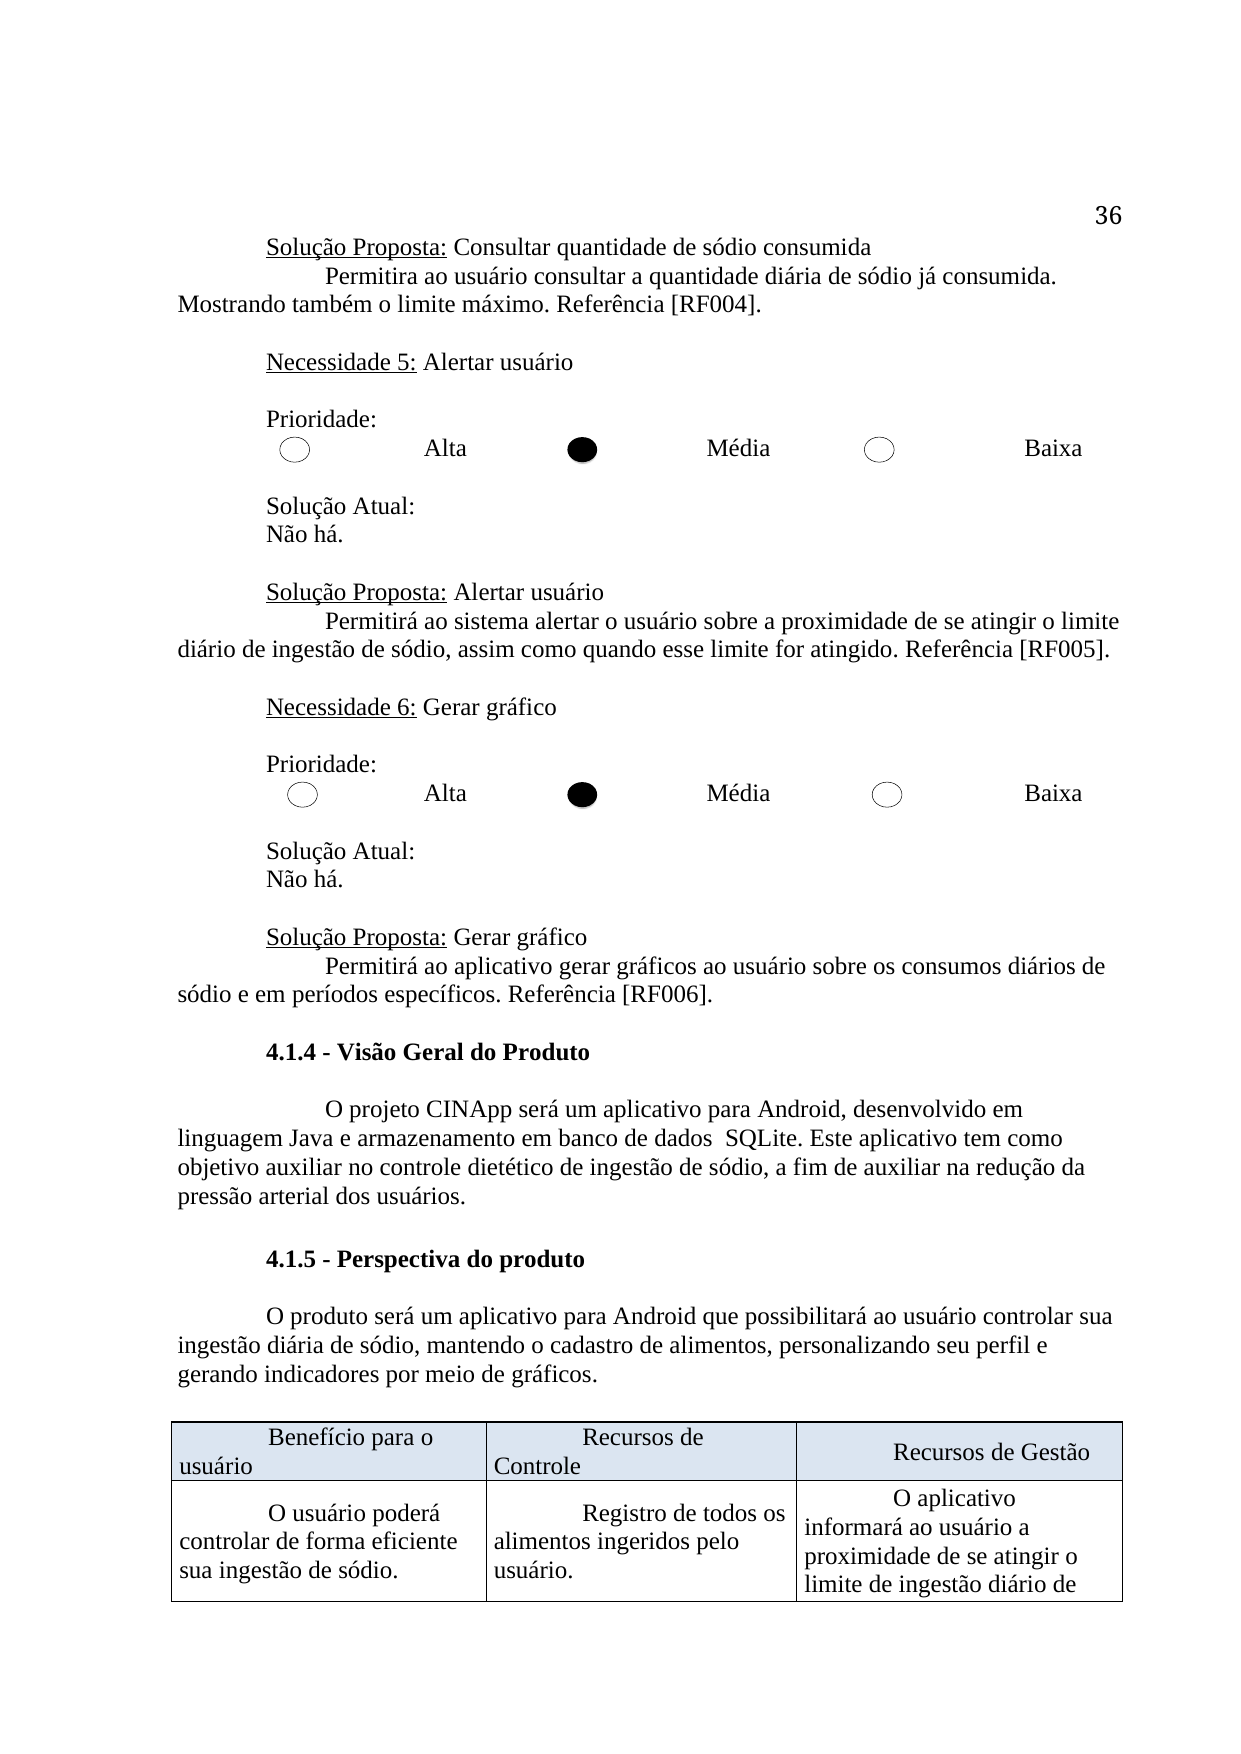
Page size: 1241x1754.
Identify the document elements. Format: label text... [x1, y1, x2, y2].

text Solução Atual: [177, 491, 1122, 519]
table_header Recursos de Controle [487, 1423, 796, 1480]
table_header [276, 778, 324, 807]
text 4.1.5 - Perspectiva do produto [177, 1244, 1122, 1272]
table_header Média [606, 778, 861, 807]
table_cell Registro de todos os alimentos ingeridos pelo usuário. [487, 1481, 796, 1601]
text Permitira ao usuário consultar a quantidade diária de sódio já consumida. Mostrando também o limite máximo. Referência [RF004]. [177, 261, 1122, 318]
text 4.1.4 - Visão Geral do Produto [177, 1037, 1122, 1066]
table_header Alta [324, 433, 559, 462]
table_cell O aplicativo informará ao usuário a proximidade de se atingir o limite de ingestão diário de [797, 1481, 1122, 1601]
table_cell O usuário poderá controlar de forma eficiente sua ingestão de sódio. [172, 1481, 486, 1601]
text Prioridade: [177, 404, 1122, 433]
text Solução Atual: [177, 836, 1122, 864]
table_header Baixa [924, 778, 1157, 807]
text Solução Proposta: Alertar usuário [177, 577, 1122, 606]
table_header Benefício para o usuário [172, 1423, 486, 1480]
table_header [560, 778, 606, 807]
text Necessidade 6: Gerar gráfico [177, 692, 1122, 721]
table_header [861, 778, 924, 807]
text Necessidade 5: Alertar usuário [177, 347, 1122, 376]
text Solução Proposta: Gerar gráfico [177, 922, 1122, 951]
table_header Alta [324, 778, 559, 807]
table_header Média [606, 433, 861, 462]
text O projeto CINApp será um aplicativo para Android, desenvolvido em linguagem Java e armazenamento em banco de dados SQLite. Este aplicativo tem como objetivo auxiliar no controle dietético de ingestão de sódio, a fim de auxiliar na redução da pressão arterial dos usuários. [177, 1094, 1122, 1209]
table_header [560, 433, 606, 462]
text Não há. [177, 864, 1122, 893]
table_header Baixa [924, 433, 1157, 462]
table_header Recursos de Gestão [797, 1423, 1122, 1480]
table_header [276, 433, 324, 462]
text Permitirá ao sistema alertar o usuário sobre a proximidade de se atingir o limite diário de ingestão de sódio, assim como quando esse limite for atingido. Referência [RF005]. [177, 606, 1122, 663]
text Solução Proposta: Consultar quantidade de sódio consumida [177, 232, 1122, 261]
text Prioridade: [177, 749, 1122, 778]
table_header [861, 433, 924, 462]
text Não há. [177, 519, 1122, 548]
text O produto será um aplicativo para Android que possibilitará ao usuário controlar sua ingestão diária de sódio, mantendo o cadastro de alimentos, personalizando seu perfil e gerando indicadores por meio de gráficos. [177, 1301, 1122, 1387]
text Permitirá ao aplicativo gerar gráficos ao usuário sobre os consumos diários de sódio e em períodos específicos. Referência [RF006]. [177, 951, 1122, 1008]
